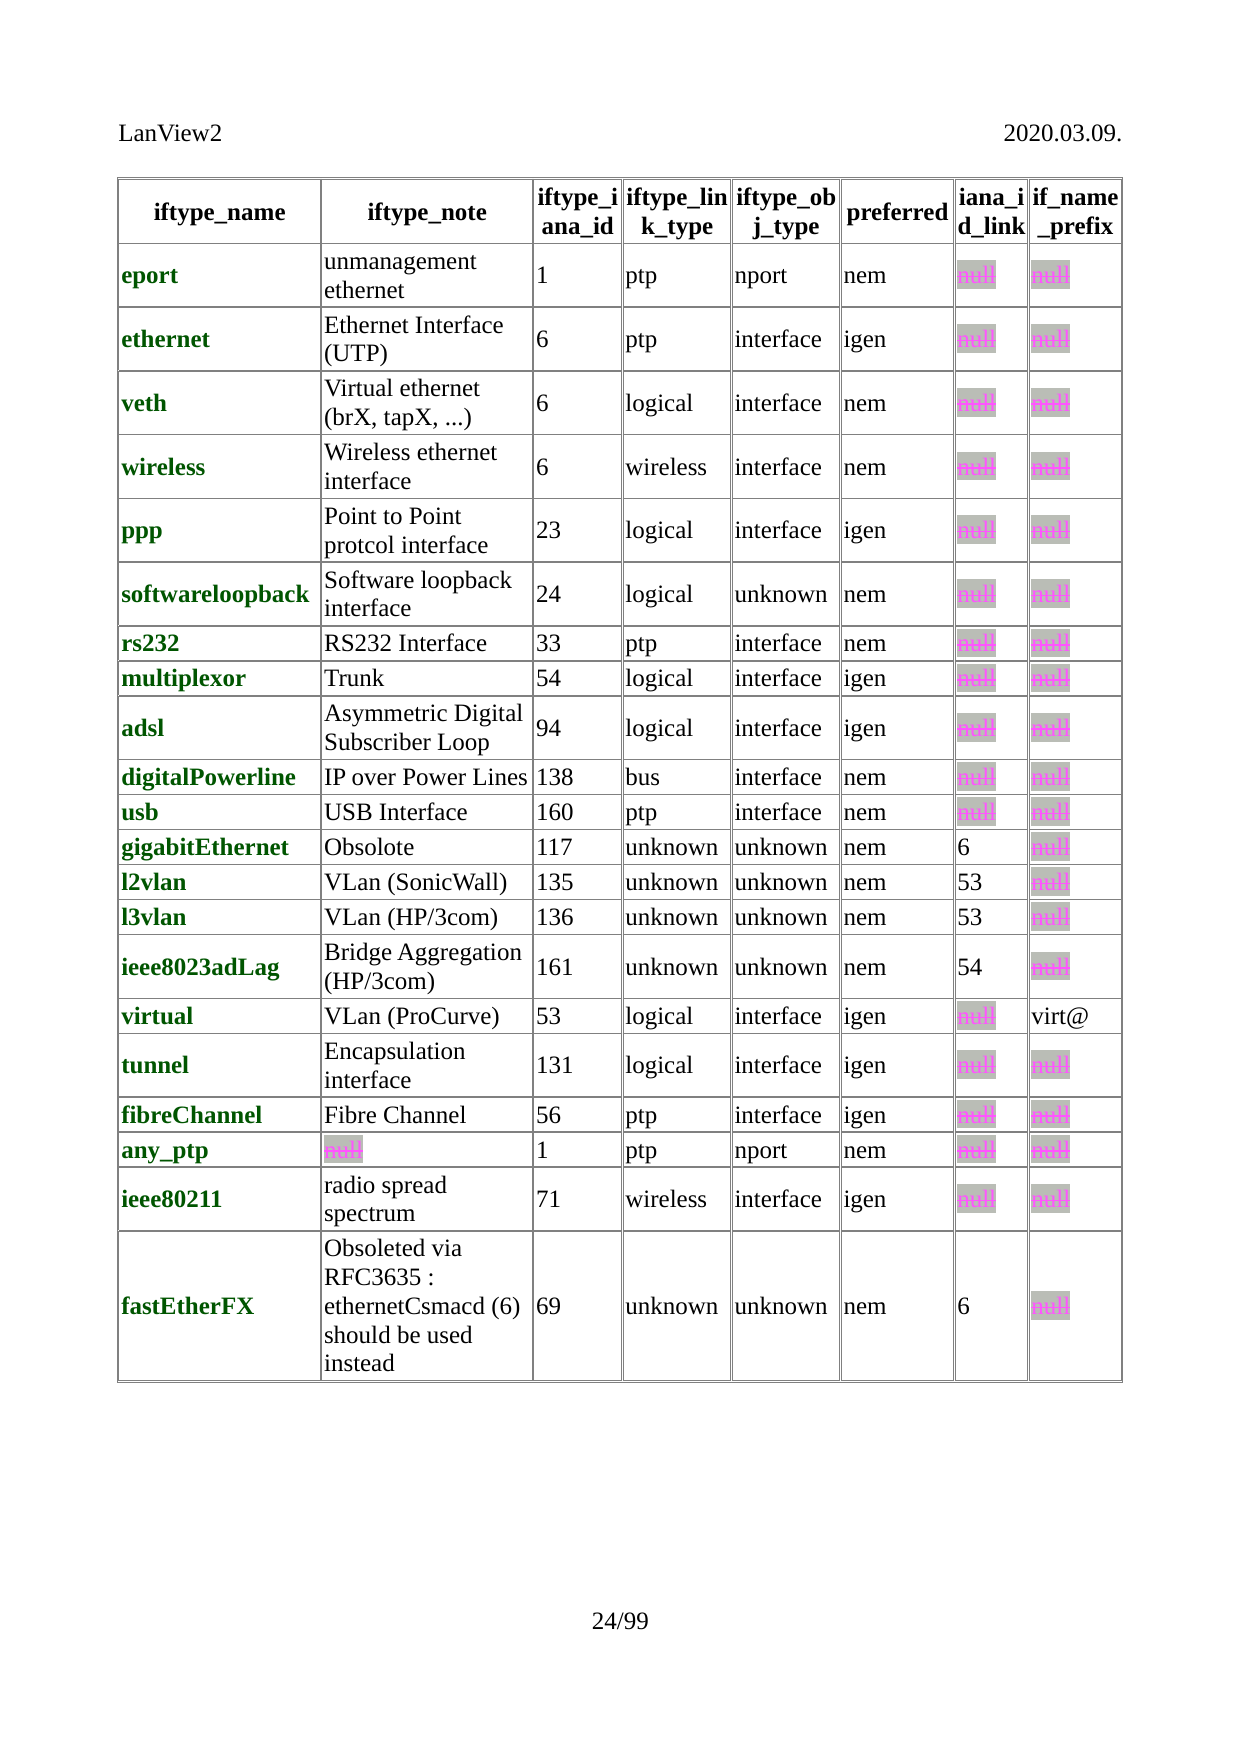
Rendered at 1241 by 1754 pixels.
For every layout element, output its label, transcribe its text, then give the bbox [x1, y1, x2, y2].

table_cell interface [733, 499, 839, 561]
table_cell ptp [624, 627, 730, 660]
table_cell unknown [733, 830, 839, 864]
table_cell l2vlan [119, 865, 320, 899]
table_cell Obsoleted via RFC3635 : ethernetCsmacd (6) should be used instead [322, 1232, 532, 1380]
table_cell null [1030, 627, 1121, 660]
table_cell 53 [956, 900, 1027, 934]
table_cell nem [842, 244, 953, 306]
table_cell gigabitEthernet [119, 830, 320, 864]
table_cell null [956, 1098, 1027, 1131]
table_cell null [956, 1168, 1027, 1230]
table_cell interface [733, 372, 839, 434]
table_cell wireless [624, 435, 730, 498]
table_cell Point to Point protcol interface [322, 499, 532, 561]
table_cell igen [842, 1098, 953, 1131]
table_cell wireless [624, 1168, 730, 1230]
table_cell null [1030, 1232, 1121, 1380]
table_cell logical [624, 1034, 730, 1096]
table_cell ptp [624, 244, 730, 306]
table_cell interface [733, 760, 839, 794]
table_cell unknown [733, 900, 839, 934]
table_cell null [956, 697, 1027, 759]
table_cell Wireless ethernet interface [322, 435, 532, 498]
table_cell usb [119, 795, 320, 829]
table_cell unknown [733, 1232, 839, 1380]
table_cell IP over Power Lines [322, 760, 532, 794]
table_cell nem [842, 900, 953, 934]
table_cell 54 [956, 935, 1027, 998]
table_cell 24 [534, 563, 621, 625]
table_header iftype_note [322, 180, 532, 243]
table_cell null [956, 795, 1027, 829]
table_cell fastEtherFX [119, 1232, 320, 1380]
table_header iftype_obj_type [733, 180, 839, 243]
table_cell igen [842, 499, 953, 561]
table_header if_name_prefix [1030, 180, 1121, 243]
table_cell Ethernet Interface (UTP) [322, 308, 532, 370]
table_cell null [956, 563, 1027, 625]
table_cell interface [733, 999, 839, 1033]
table_cell 71 [534, 1168, 621, 1230]
table_header iana_id_link [956, 180, 1027, 243]
table_cell 117 [534, 830, 621, 864]
table_cell ptp [624, 795, 730, 829]
table_cell Obsolote [322, 830, 532, 864]
table_cell igen [842, 1168, 953, 1230]
table_cell 136 [534, 900, 621, 934]
table_cell 6 [534, 308, 621, 370]
table_cell unknown [733, 563, 839, 625]
table_cell null [1030, 795, 1121, 829]
table_cell interface [733, 1098, 839, 1131]
table_cell ppp [119, 499, 320, 561]
table_cell RS232 Interface [322, 627, 532, 660]
table_cell interface [733, 435, 839, 498]
table_cell bus [624, 760, 730, 794]
table_cell 135 [534, 865, 621, 899]
table_cell null [956, 244, 1027, 306]
table_cell 94 [534, 697, 621, 759]
table_cell null [1030, 308, 1121, 370]
table_cell null [1030, 900, 1121, 934]
table_cell nem [842, 627, 953, 660]
table_cell 56 [534, 1098, 621, 1131]
table_cell interface [733, 1168, 839, 1230]
table_cell digitalPowerline [119, 760, 320, 794]
table_cell l3vlan [119, 900, 320, 934]
table_cell ethernet [119, 308, 320, 370]
table_cell nem [842, 760, 953, 794]
table_cell ptp [624, 1098, 730, 1131]
table_cell null [956, 499, 1027, 561]
table_cell null [1030, 760, 1121, 794]
table_cell unknown [733, 935, 839, 998]
table_cell logical [624, 563, 730, 625]
table_cell null [956, 372, 1027, 434]
table_header iftype_link_type [624, 180, 730, 243]
table_cell Asymmetric Digital Subscriber Loop [322, 697, 532, 759]
table_cell unknown [624, 830, 730, 864]
table_cell 6 [534, 435, 621, 498]
table_cell Bridge Aggregation (HP/3com) [322, 935, 532, 998]
table_cell VLan (ProCurve) [322, 999, 532, 1033]
table_cell any_ptp [119, 1133, 320, 1166]
table_cell logical [624, 499, 730, 561]
table_cell unknown [624, 900, 730, 934]
table_cell null [956, 662, 1027, 695]
table_cell eport [119, 244, 320, 306]
table_cell Software loopback interface [322, 563, 532, 625]
table_cell 160 [534, 795, 621, 829]
table_cell ptp [624, 1133, 730, 1166]
table_cell 69 [534, 1232, 621, 1380]
table_cell null [956, 308, 1027, 370]
table_cell virtual [119, 999, 320, 1033]
table_cell VLan (HP/3com) [322, 900, 532, 934]
table_cell adsl [119, 697, 320, 759]
table_cell igen [842, 999, 953, 1033]
table_cell fibreChannel [119, 1098, 320, 1131]
table_cell null [1030, 1098, 1121, 1131]
table_cell Virtual ethernet (brX, tapX, ...) [322, 372, 532, 434]
table_cell ptp [624, 308, 730, 370]
table_cell unknown [624, 865, 730, 899]
table_cell radio spread spectrum [322, 1168, 532, 1230]
table_cell 23 [534, 499, 621, 561]
table_cell 131 [534, 1034, 621, 1096]
table_cell Encapsulation interface [322, 1034, 532, 1096]
table_cell nport [733, 1133, 839, 1166]
table_cell logical [624, 662, 730, 695]
table_cell null [1030, 865, 1121, 899]
table_cell igen [842, 308, 953, 370]
table_cell null [322, 1133, 532, 1166]
table_cell null [1030, 697, 1121, 759]
table_cell logical [624, 999, 730, 1033]
table_cell nem [842, 1133, 953, 1166]
table_cell softwareloopback [119, 563, 320, 625]
table_cell null [1030, 1168, 1121, 1230]
table_cell null [956, 760, 1027, 794]
table_cell VLan (SonicWall) [322, 865, 532, 899]
table_cell null [1030, 935, 1121, 998]
table_cell 54 [534, 662, 621, 695]
table_cell unmanagement ethernet [322, 244, 532, 306]
table_cell nem [842, 372, 953, 434]
table_cell interface [733, 627, 839, 660]
table_cell null [1030, 1034, 1121, 1096]
table_cell ieee80211 [119, 1168, 320, 1230]
table_cell interface [733, 308, 839, 370]
table_cell interface [733, 662, 839, 695]
table_cell rs232 [119, 627, 320, 660]
table_cell interface [733, 697, 839, 759]
table_cell igen [842, 662, 953, 695]
table_header iftype_iana_id [534, 180, 621, 243]
table_cell unknown [624, 1232, 730, 1380]
table_cell 161 [534, 935, 621, 998]
table_cell nem [842, 935, 953, 998]
table_cell null [956, 627, 1027, 660]
table_cell nem [842, 865, 953, 899]
table_cell null [956, 1034, 1027, 1096]
table_cell USB Interface [322, 795, 532, 829]
table_header preferred [842, 180, 953, 243]
table_cell null [956, 435, 1027, 498]
table_cell 138 [534, 760, 621, 794]
table_cell wireless [119, 435, 320, 498]
table_cell null [1030, 830, 1121, 864]
table_cell nem [842, 830, 953, 864]
table_cell null [1030, 662, 1121, 695]
table_cell ieee8023adLag [119, 935, 320, 998]
table_cell null [1030, 244, 1121, 306]
table_header iftype_name [119, 180, 320, 243]
table_cell interface [733, 795, 839, 829]
table_cell virt@ [1030, 999, 1121, 1033]
table_cell 1 [534, 244, 621, 306]
table_cell logical [624, 372, 730, 434]
table_cell null [956, 999, 1027, 1033]
table_cell nem [842, 1232, 953, 1380]
table_cell 53 [534, 999, 621, 1033]
table_cell igen [842, 1034, 953, 1096]
table_cell veth [119, 372, 320, 434]
table_cell multiplexor [119, 662, 320, 695]
table_cell null [1030, 1133, 1121, 1166]
table_cell nem [842, 563, 953, 625]
table_cell 53 [956, 865, 1027, 899]
table_cell 6 [956, 1232, 1027, 1380]
table_cell 33 [534, 627, 621, 660]
table_cell unknown [733, 865, 839, 899]
table_cell interface [733, 1034, 839, 1096]
table_cell igen [842, 697, 953, 759]
table_cell nport [733, 244, 839, 306]
table_cell null [1030, 435, 1121, 498]
table_cell null [1030, 372, 1121, 434]
table_cell 1 [534, 1133, 621, 1166]
table_cell 6 [956, 830, 1027, 864]
table_cell tunnel [119, 1034, 320, 1096]
table_cell nem [842, 435, 953, 498]
table_cell unknown [624, 935, 730, 998]
table_cell Fibre Channel [322, 1098, 532, 1131]
table_cell null [1030, 563, 1121, 625]
table_cell null [956, 1133, 1027, 1166]
table_cell nem [842, 795, 953, 829]
table_cell null [1030, 499, 1121, 561]
table_cell 6 [534, 372, 621, 434]
table_cell logical [624, 697, 730, 759]
table_cell Trunk [322, 662, 532, 695]
